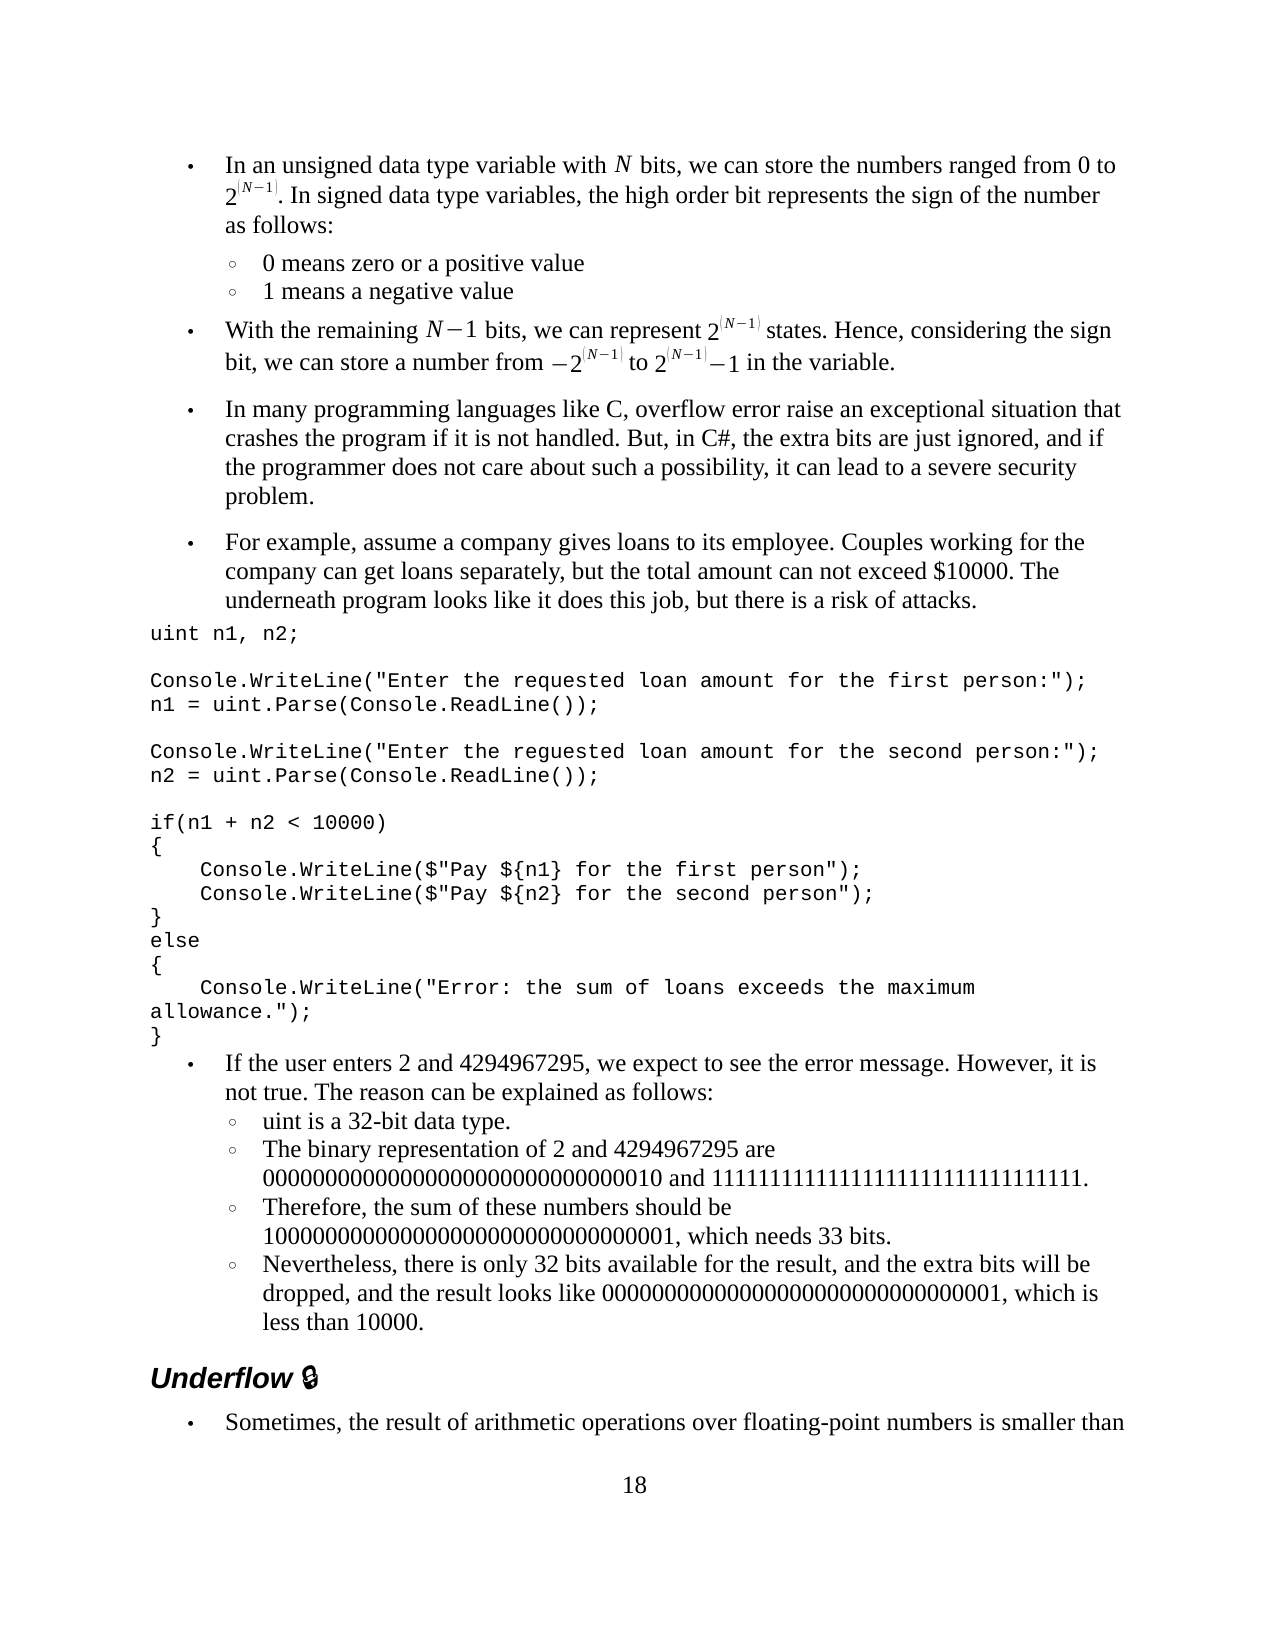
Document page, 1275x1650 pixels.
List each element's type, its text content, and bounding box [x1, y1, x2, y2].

list Sometimes, the result of arithmetic operations over floating-point numbers is smaller than [187, 1407, 1125, 1436]
text Console.WriteLine($"Pay ${n1} for the first person"); [150, 859, 1125, 883]
list Nevertheless, there is only 32 bits available for the result, and the extra bits will be dropped, and the result looks like 00000000000000000000000000000001, which is less than 10000. [225, 1249, 1125, 1336]
list uint is a 32-bit data type. [225, 1106, 1125, 1134]
text if(n1 + n2 < 10000) [150, 812, 1125, 836]
list 1 means a negative value [225, 276, 1125, 305]
list In many programming languages like C, overflow error raise an exceptional situation that crashes the program if it is not handled. But, in C#, the extra bits are just ignored, and if the programmer does not care about such a possibility, it can lead to a severe security problem. [187, 394, 1125, 509]
text uint n1, n2; [150, 623, 1125, 646]
list Therefore, the sum of these numbers should be 100000000000000000000000000000001, which needs 33 bits. [225, 1192, 1125, 1249]
list If the user enters 2 and 4294967295, we expect to see the error message. However, it is not true. The reason can be explained as follows: [187, 1048, 1125, 1106]
text Console.WriteLine($"Pay ${n2} for the second person"); [150, 883, 1125, 906]
list With the remaining bits, we can represent states. Hence, considering the sign bit, we can store a number from to in the variable. [187, 314, 1125, 377]
list The binary representation of 2 and 4294967295 are 00000000000000000000000000000010 and 11111111111111111111111111111111. [225, 1134, 1125, 1192]
list For example, assume a company gives loans to its employee. Couples working for the company can get loans separately, but the total amount can not exceed $10000. The underneath program looks like it does this job, but there is a risk of attacks. [187, 527, 1125, 614]
text Console.WriteLine("Enter the reguested loan amount for the second person:"); [150, 741, 1125, 764]
text Console.WriteLine("Error: the sum of loans exceeds the maximum allowance."); [150, 977, 1125, 1025]
text } [150, 1025, 1125, 1048]
list In an unsigned data type variable with bits, we can store the numbers ranged from 0 to . In signed data type variables, the high order bit represents the sign of the number as follows: [187, 150, 1125, 239]
text } [150, 906, 1125, 930]
text n1 = uint.Parse(Console.ReadLine()); [150, 694, 1125, 717]
list 0 means zero or a positive value [225, 248, 1125, 276]
text { [150, 954, 1125, 977]
subtitle Underflow 🔒 [150, 1361, 1125, 1394]
text n2 = uint.Parse(Console.ReadLine()); [150, 764, 1125, 788]
text else [150, 930, 1125, 954]
text { [150, 836, 1125, 859]
text Console.WriteLine("Enter the requested loan amount for the first person:"); [150, 670, 1125, 694]
